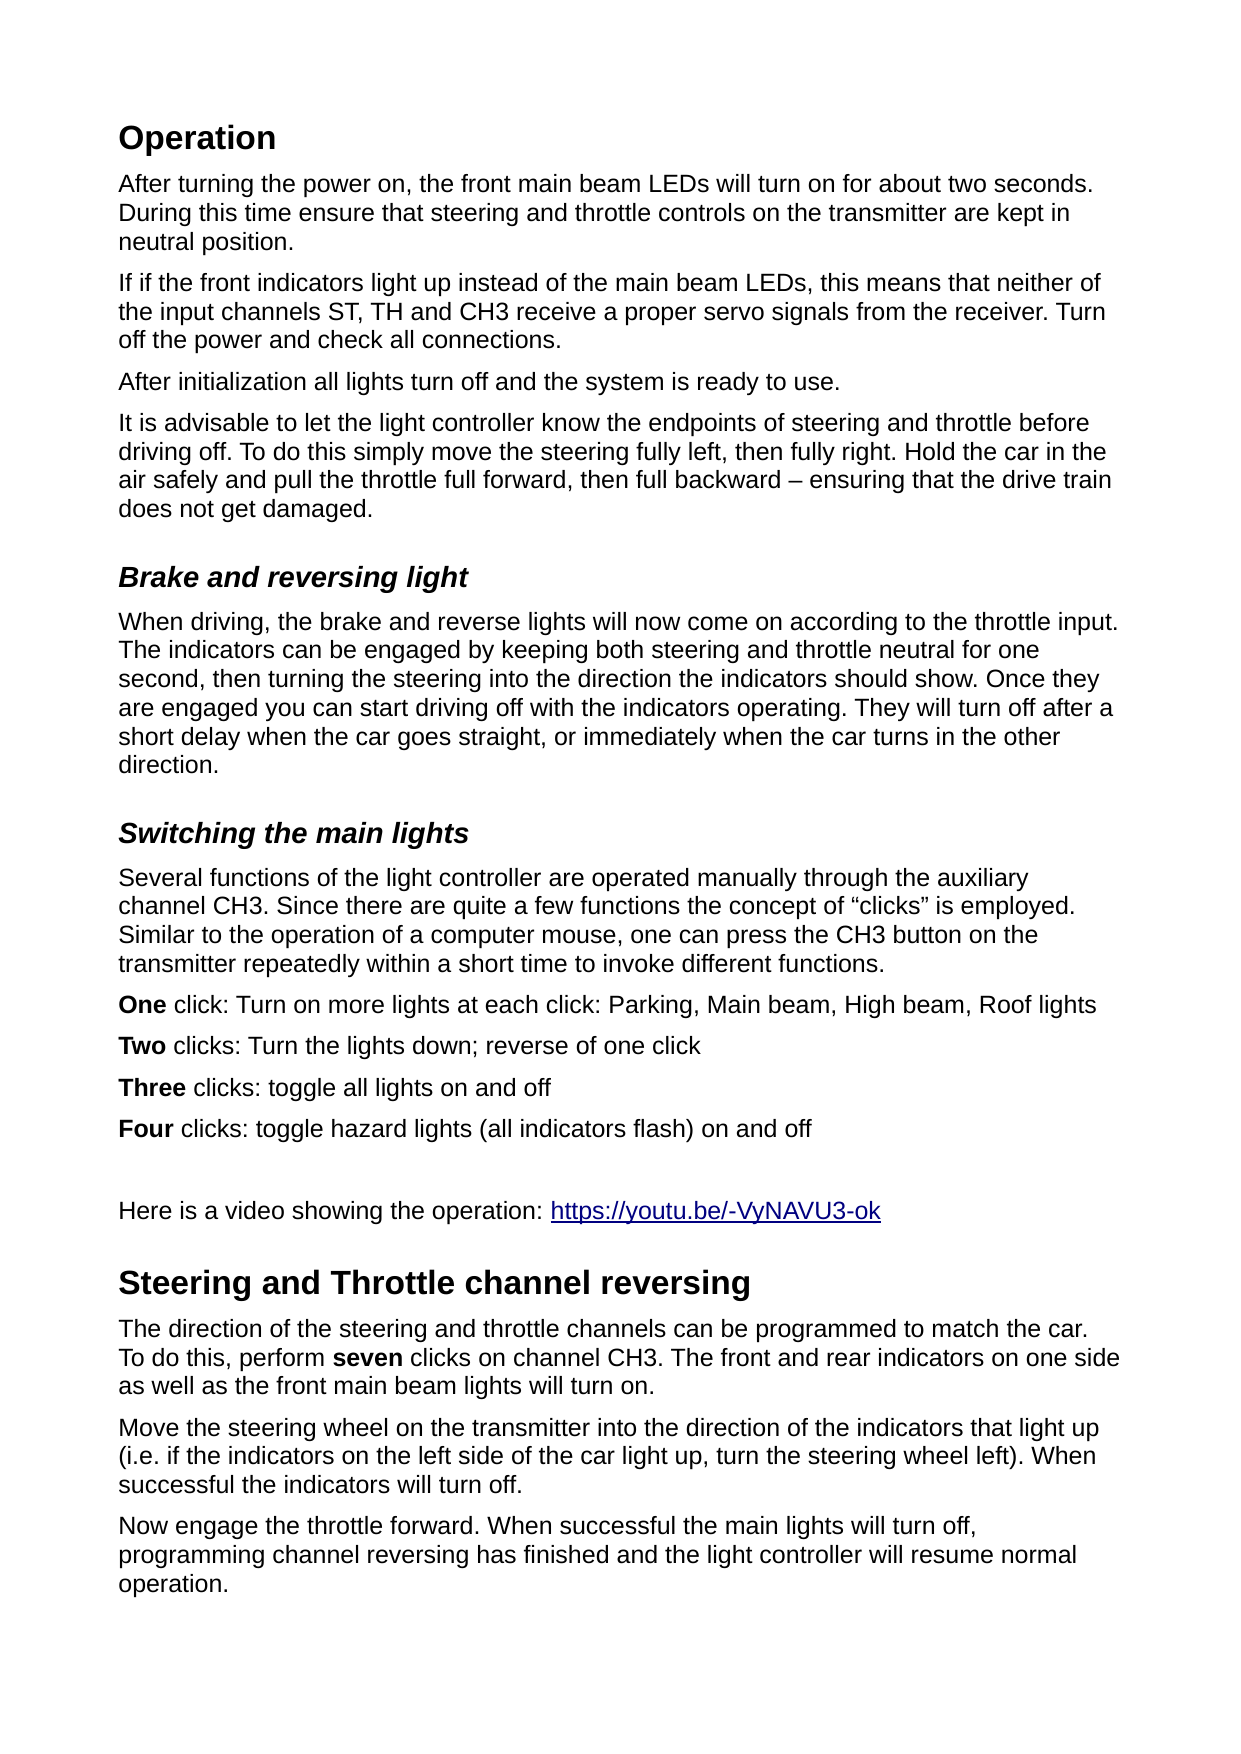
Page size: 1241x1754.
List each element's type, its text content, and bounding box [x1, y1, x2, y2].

subtitle Operation [118, 118, 1122, 157]
subtitle Switching the main lights [118, 817, 1122, 850]
text Here is a video showing the operation: https://youtu.be/-VyNAVU3-ok [118, 1196, 1122, 1225]
text After turning the power on, the front main beam LEDs will turn on for about two seconds. During this time ensure that steering and throttle controls on the transmitter are kept in neutral position. [118, 169, 1122, 256]
text Three clicks: toggle all lights on and off [118, 1073, 1122, 1101]
text After initialization all lights turn off and the system is ready to use. [118, 367, 1122, 396]
text When driving, the brake and reverse lights will now come on according to the throttle input. The indicators can be engaged by keeping both steering and throttle neutral for one second, then turning the steering into the direction the indicators should show. Once they are engaged you can start driving off with the indicators operating. They will turn off after a short delay when the car goes straight, or immediately when the car turns in the other direction. [118, 607, 1122, 779]
text Four clicks: toggle hazard lights (all indicators flash) on and off [118, 1114, 1122, 1143]
text Move the steering wheel on the transmitter into the direction of the indicators that light up (i.e. if the indicators on the left side of the car light up, turn the steering wheel left). When successful the indicators will turn off. [118, 1412, 1122, 1499]
text The direction of the steering and throttle channels can be programmed to match the car. To do this, perform seven clicks on channel CH3. The front and rear indicators on one side as well as the front main beam lights will turn on. [118, 1314, 1122, 1400]
text If if the front indicators light up instead of the main beam LEDs, this means that neither of the input channels ST, TH and CH3 receive a proper servo signals from the receiver. Turn off the power and check all connections. [118, 268, 1122, 354]
text One click: Turn on more lights at each click: Parking, Main beam, High beam, Roof lights [118, 990, 1122, 1019]
subtitle Brake and reversing light [118, 561, 1122, 594]
text Two clicks: Turn the lights down; reverse of one click [118, 1031, 1122, 1060]
text Several functions of the light controller are operated manually through the auxiliary channel CH3. Since there are quite a few functions the concept of “clicks” is employed. Similar to the operation of a computer mouse, one can press the CH3 button on the transmitter repeatedly within a short time to invoke different functions. [118, 863, 1122, 978]
subtitle Steering and Throttle channel reversing [118, 1263, 1122, 1301]
text Now engage the throttle forward. When successful the main lights will turn off, programming channel reversing has finished and the light controller will resume normal operation. [118, 1511, 1122, 1597]
text It is advisable to let the light controller know the endpoints of steering and throttle before driving off. To do this simply move the steering fully left, then fully right. Hold the car in the air safely and pull the throttle full forward, then full backward – ensuring that the drive train does not get damaged. [118, 408, 1122, 523]
